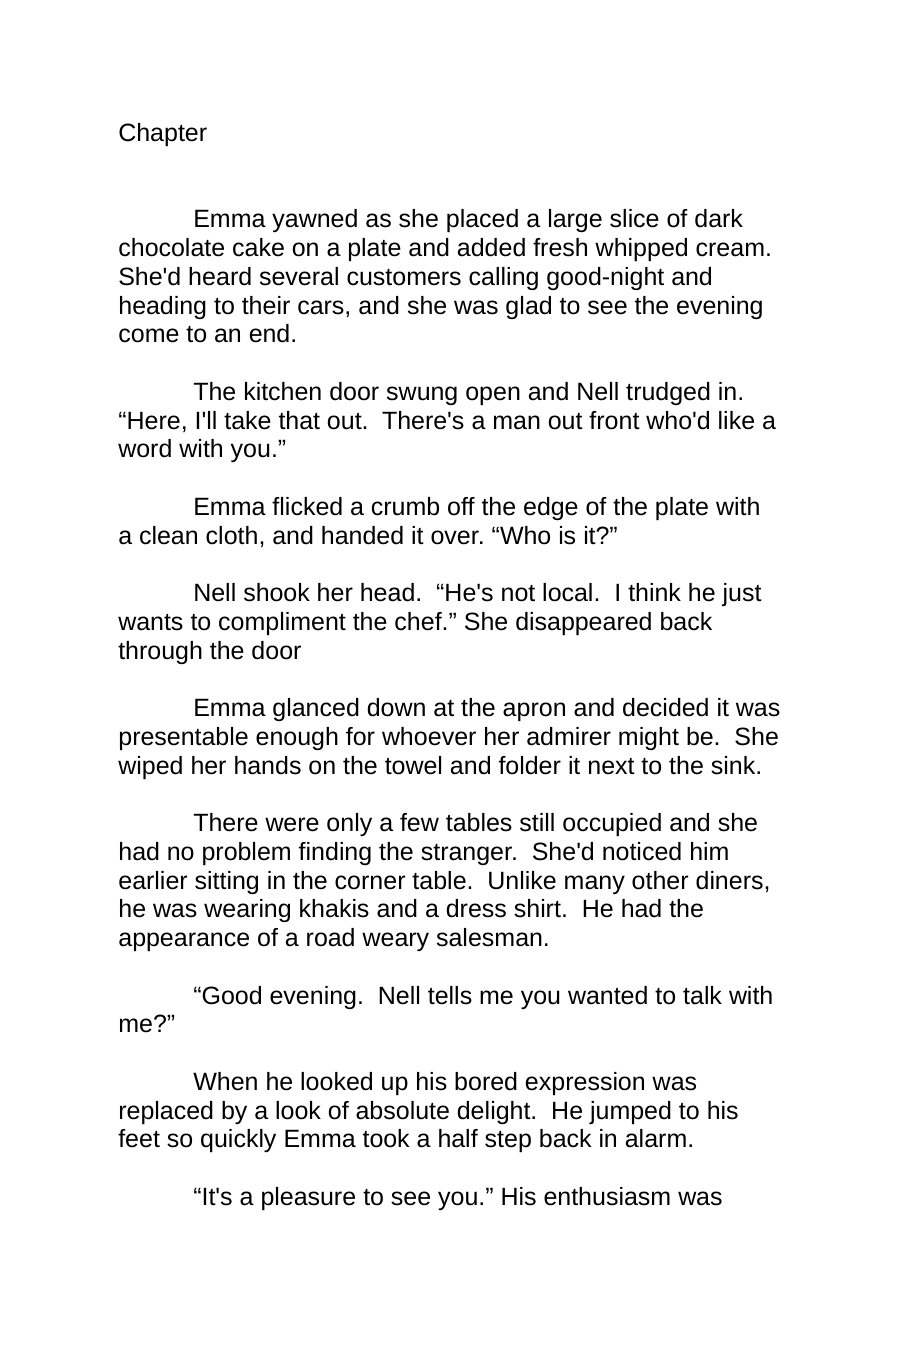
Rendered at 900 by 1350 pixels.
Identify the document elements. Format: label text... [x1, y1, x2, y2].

text The kitchen door swung open and Nell trudged in. “Here, I'll take that out. There's a man out front who'd like a word with you.” [118, 377, 782, 463]
text Emma flicked a crumb off the edge of the plate with a clean cloth, and handed it over. “Who is it?” [118, 492, 782, 549]
text When he looked up his bored expression was replaced by a look of absolute delight. He jumped to his feet so quickly Emma took a half step back in alarm. [118, 1067, 782, 1153]
text Emma yawned as she placed a large slice of dark chocolate cake on a plate and added fresh whipped cream. She'd heard several customers calling good-night and heading to their cars, and she was glad to see the evening come to an end. [118, 204, 782, 348]
text “Good evening. Nell tells me you wanted to talk with me?” [118, 981, 782, 1038]
text There were only a few tables still occupied and she had no problem finding the stranger. She'd noticed him earlier sitting in the corner table. Unlike many other diners, he was wearing khakis and a dress shirt. He had the appearance of a road weary salesman. [118, 808, 782, 952]
text Nell shook her head. “He's not local. I think he just wants to compliment the chef.” She disappeared back through the door [118, 578, 782, 664]
text Chapter [118, 118, 782, 147]
text Emma glanced down at the apron and decided it was presentable enough for whoever her admirer might be. She wiped her hands on the towel and folder it next to the sink. [118, 693, 782, 779]
text “It's a pleasure to see you.” His enthusiasm was [118, 1182, 782, 1211]
